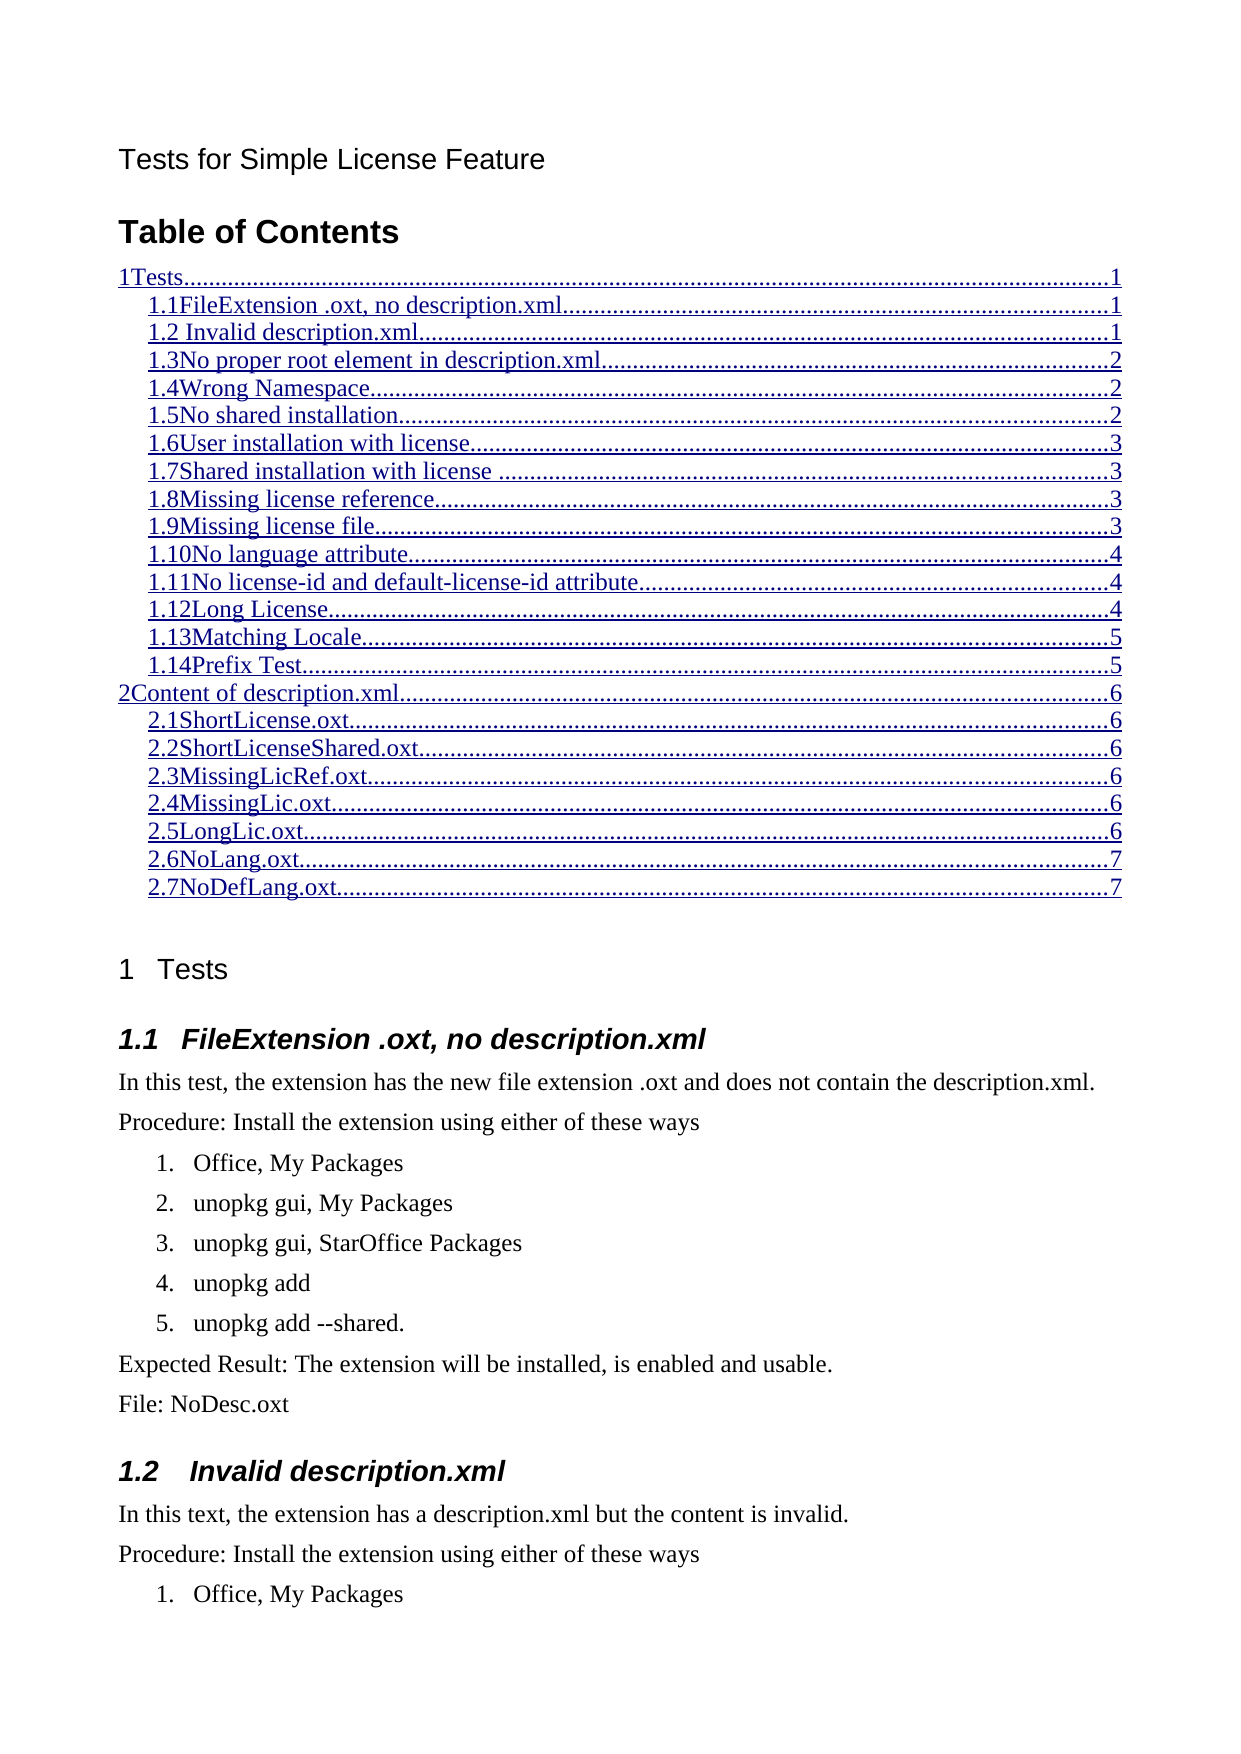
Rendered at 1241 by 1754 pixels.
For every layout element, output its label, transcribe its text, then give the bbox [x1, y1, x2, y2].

subtitle Tests for Simple License Feature [118, 143, 1122, 176]
text File: NoDesc.oxt [118, 1390, 1122, 1418]
text 2Content of description.xml 6 [118, 679, 1122, 703]
text 1.10No language attribute 4 [148, 540, 1122, 564]
text 1.2 Invalid description.xml 1 [148, 318, 1122, 342]
subtitle Invalid description.xml [118, 1455, 1122, 1488]
text Procedure: Install the extension using either of these ways [118, 1108, 1122, 1136]
text 2.3MissingLicRef.oxt 6 [148, 762, 1122, 786]
text 2.6NoLang.oxt 7 [148, 845, 1122, 869]
text 2.7NoDefLang.oxt 7 [148, 873, 1122, 897]
text In this text, the extension has a description.xml but the content is invalid. [118, 1500, 1122, 1528]
text 1.7Shared installation with license 3 [148, 457, 1122, 481]
text 1.11No license-id and default-license-id attribute 4 [148, 568, 1122, 592]
text 1.4Wrong Namespace 2 [148, 374, 1122, 398]
text 1.6User installation with license 3 [148, 429, 1122, 453]
text 2.1ShortLicense.oxt 6 [148, 706, 1122, 730]
text Procedure: Install the extension using either of these ways [118, 1540, 1122, 1568]
list unopkg add [156, 1269, 1122, 1297]
subtitle Table of Contents [118, 213, 1122, 251]
text 1Tests 1 [118, 263, 1122, 287]
list Office, My Packages [156, 1581, 1122, 1608]
list unopkg gui, My Packages [156, 1189, 1122, 1217]
text 2.5LongLic.oxt 6 [148, 817, 1122, 841]
text 1.1FileExtension .oxt, no description.xml 1 [148, 291, 1122, 315]
subtitle Tests [118, 953, 1122, 986]
list unopkg add --shared. [156, 1309, 1122, 1337]
text Expected Result: The extension will be installed, is enabled and usable. [118, 1350, 1122, 1377]
text 1.12Long License 4 [148, 596, 1122, 619]
text 2.2ShortLicenseShared.oxt 6 [148, 734, 1122, 758]
list Office, My Packages [156, 1149, 1122, 1176]
list unopkg gui, StarOffice Packages [156, 1229, 1122, 1257]
text 1.14Prefix Test 5 [148, 651, 1122, 675]
text In this test, the extension has the new file extension .oxt and does not contain the description.xml. [118, 1068, 1122, 1096]
text 1.5No shared installation 2 [148, 402, 1122, 426]
text 1.3No proper root element in description.xml 2 [148, 346, 1122, 370]
text 1.8Missing license reference 3 [148, 485, 1122, 509]
text 1.13Matching Locale 5 [148, 623, 1122, 647]
text 1.9Missing license file 3 [148, 512, 1122, 536]
subtitle FileExtension .oxt, no description.xml [118, 1023, 1122, 1056]
text 2.4MissingLic.oxt 6 [148, 789, 1122, 813]
